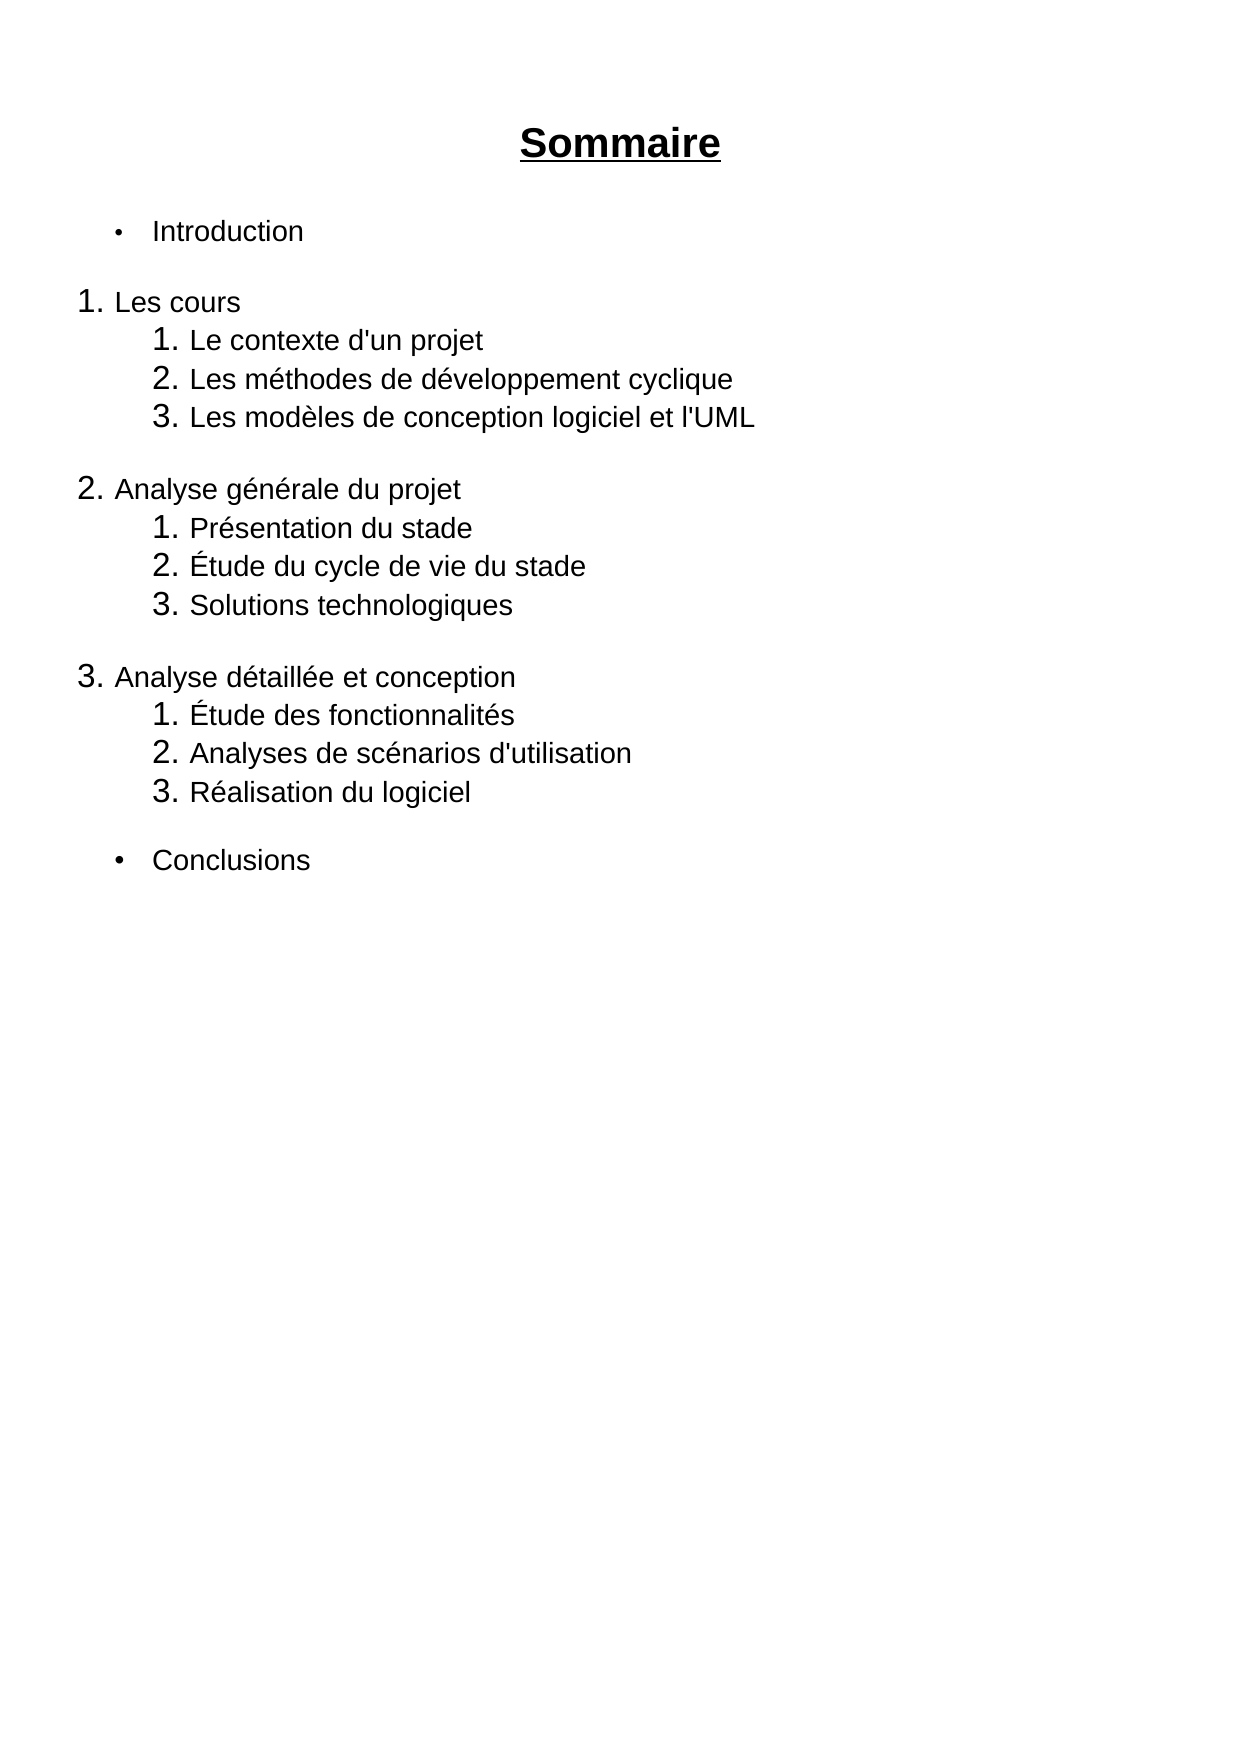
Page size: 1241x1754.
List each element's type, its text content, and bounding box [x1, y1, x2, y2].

list Solutions technologiques [152, 584, 1163, 622]
list Analyse générale du projet [77, 468, 1163, 507]
list Conclusions [114, 843, 1163, 877]
list Présentation du stade [152, 507, 1163, 545]
list Réalisation du logiciel [152, 771, 1163, 809]
list Analyses de scénarios d'utilisation [152, 732, 1163, 771]
list Les méthodes de développement cyclique [152, 358, 1163, 396]
list Introduction [114, 214, 1163, 247]
list Les modèles de conception logiciel et l'UML [152, 396, 1163, 435]
list Analyse détaillée et conception [77, 656, 1163, 694]
list Les cours [77, 281, 1163, 319]
list Étude des fonctionnalités [152, 694, 1163, 732]
list Le contexte d'un projet [152, 319, 1163, 358]
list Étude du cycle de vie du stade [152, 545, 1163, 584]
text Sommaire [77, 118, 1163, 166]
